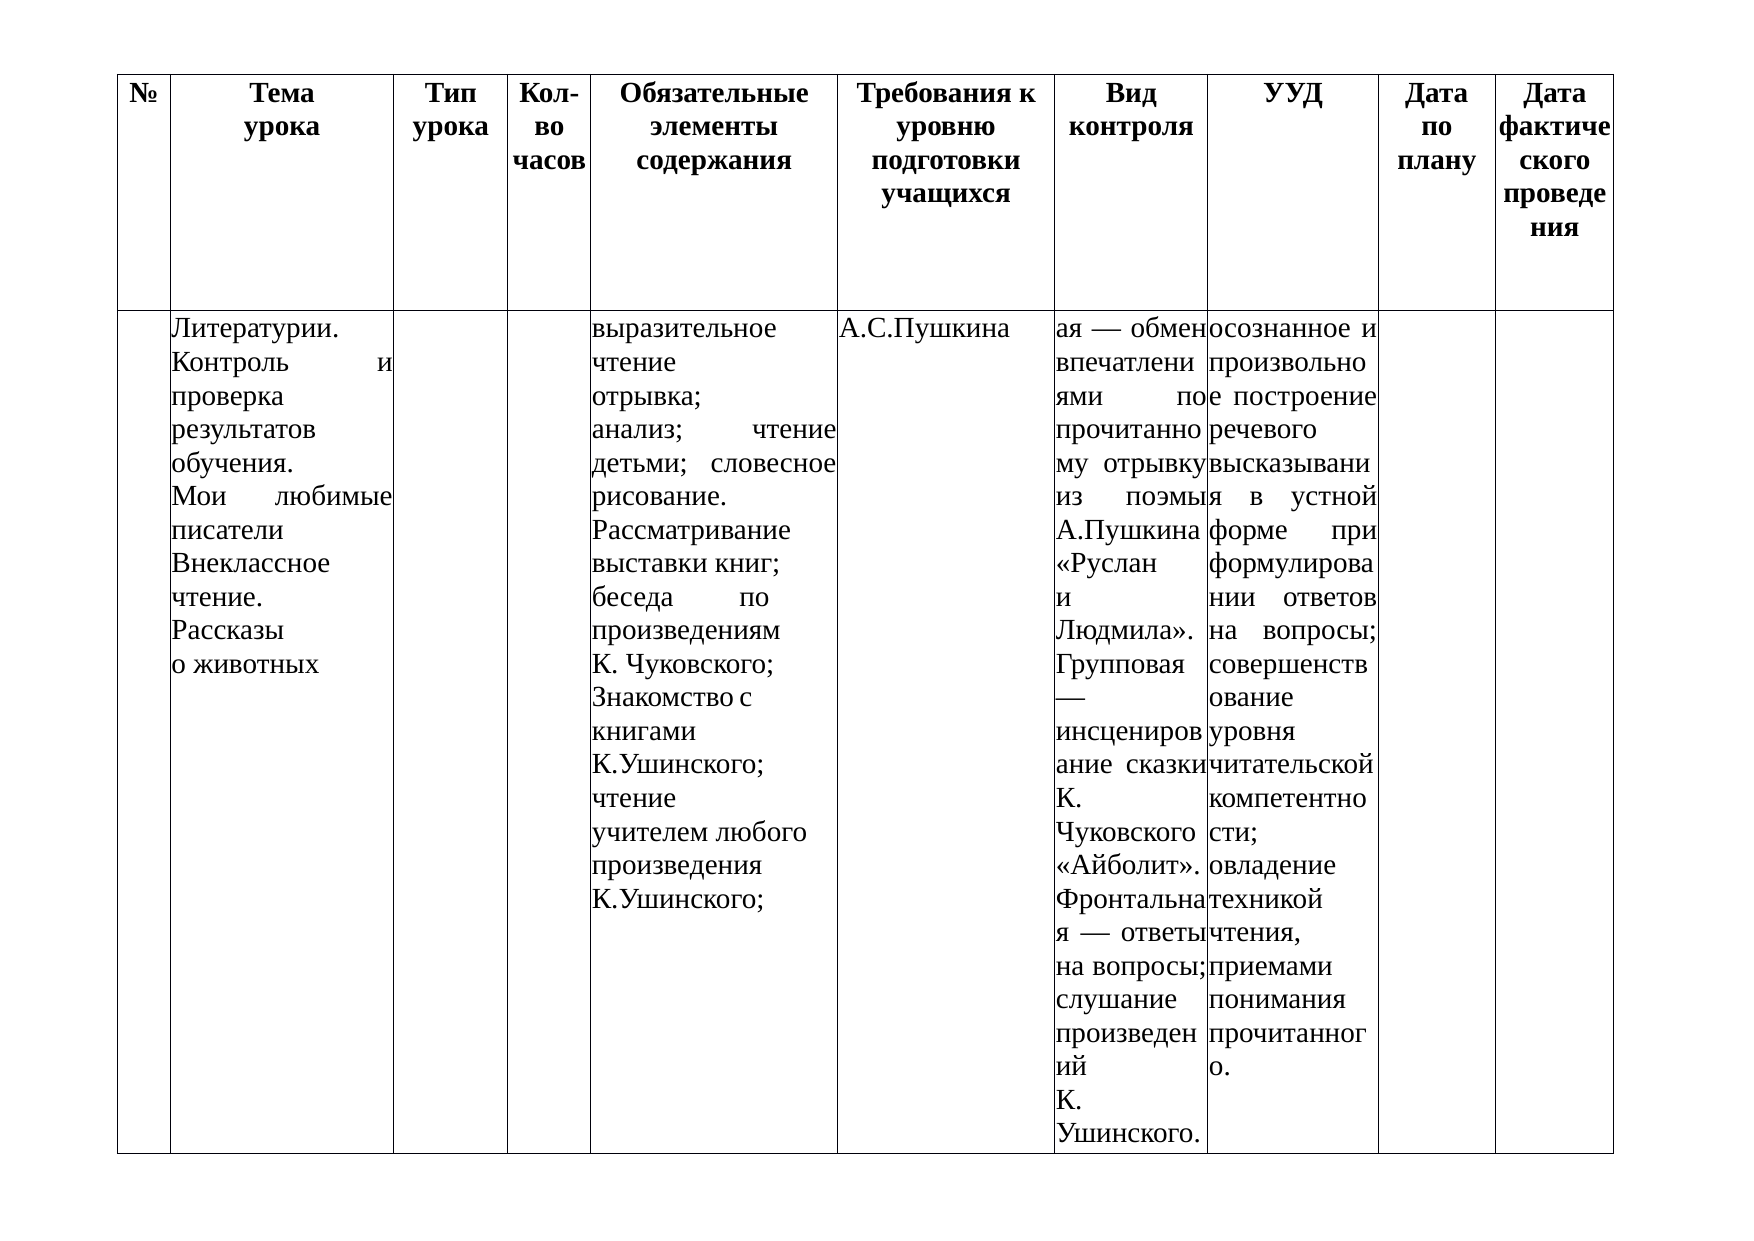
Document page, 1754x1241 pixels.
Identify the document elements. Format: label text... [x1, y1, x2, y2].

table_cell [508, 311, 590, 1153]
table_header Вид контроля [1055, 75, 1207, 309]
table_cell [118, 311, 170, 1153]
table_header Дата по плану [1379, 75, 1495, 309]
table_header Дата фактического проведения [1496, 75, 1613, 309]
table_header № [118, 75, 170, 309]
table_cell А.С.Пушкина [838, 311, 1054, 1153]
table_cell осознанное и произвольное построение речевого высказывания в устной форме при формулировании ответов на вопросы; совершенствование уровня читательской компетентности; овладение техникой чтения, приемами понимания прочитанного. [1208, 311, 1378, 1153]
table_header Обязательные элементы содержания [591, 75, 837, 309]
table_cell [1379, 311, 1495, 1153]
table_cell [394, 311, 507, 1153]
table_cell [1496, 311, 1613, 1153]
table_header Тема урока [171, 75, 393, 309]
table_cell ая — обмен впечатлениями по прочитанному отрывку из поэмы А.Пушкина «Руслан и Людмила». Групповая — инсценирование сказки К. Чуковского «Айболит». Фронтальная — ответы на вопросы; слушание произведений К. Ушинского. [1055, 311, 1207, 1153]
table_header Кол-во часов [508, 75, 590, 309]
table_cell Литературии. Контроль и проверка результатов обучения. Мои любимые писатели Внеклассное чтение. Рассказы о животных [171, 311, 393, 1153]
table_header УУД [1208, 75, 1378, 309]
table_cell выразительное чтение отрывка; анализ; чтение детьми; словесное рисование. Рассматривание выставки книг; беседа по произведениям К. Чуковского; Знакомство с книгами К.Ушинского; чтение учителем любого произведения К.Ушинского; [591, 311, 837, 1153]
table_header Тип урока [394, 75, 507, 309]
table_header Требования к уровню подготовки учащихся [838, 75, 1054, 309]
